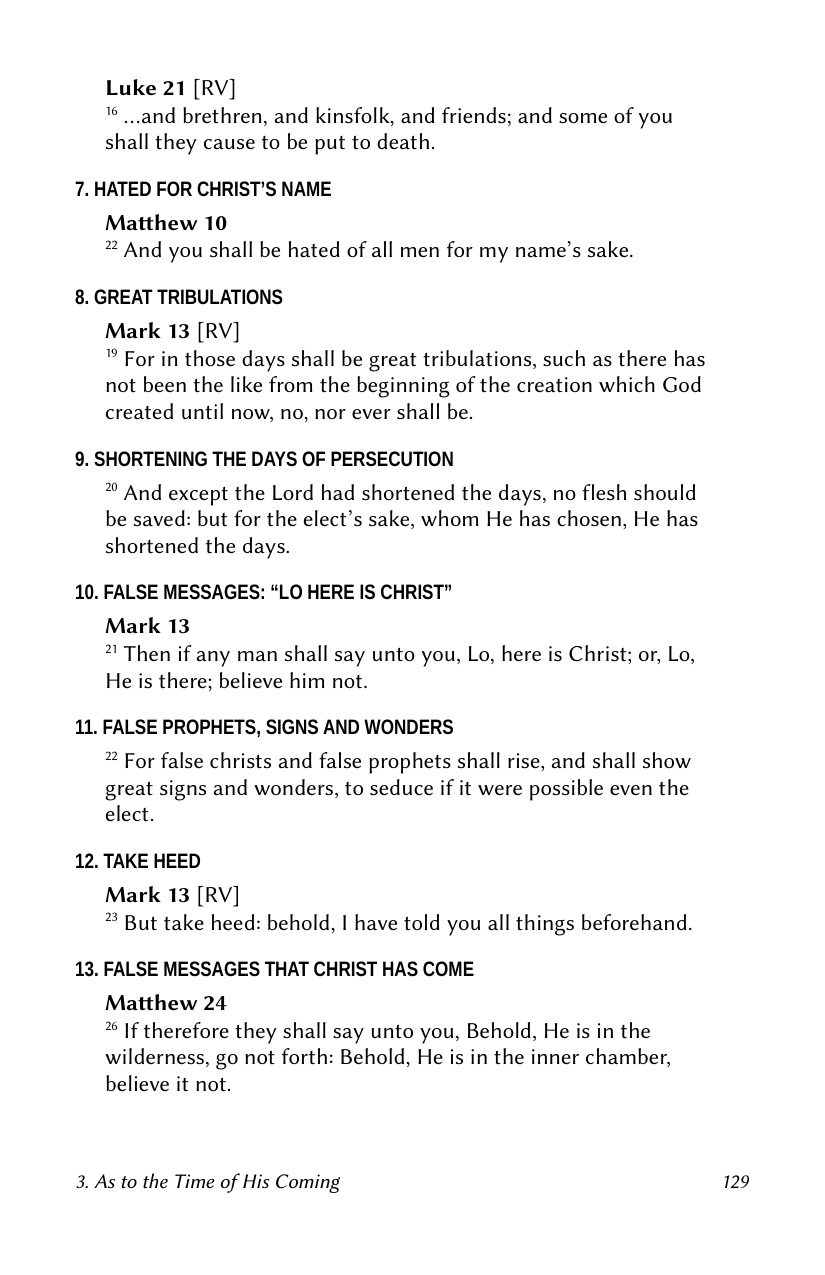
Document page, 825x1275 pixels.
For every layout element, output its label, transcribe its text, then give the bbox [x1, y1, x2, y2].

text Matthew 24 [105, 990, 750, 1016]
text 22 For false christs and false prophets shall rise, and shall show great signs and wonders, to seduce if it were possible even the elect. [105, 748, 720, 827]
subtitle 13. False Messages that Christ has Come [75, 957, 750, 981]
text Mark 13 [RV] [105, 882, 750, 908]
text 16 ...and brethren, and kinsfolk, and friends; and some of you shall they cause to be put to death. [105, 103, 720, 155]
text 20 And except the Lord had shortened the days, no flesh should be saved: but for the elect’s sake, whom He has chosen, He has shortened the days. [105, 479, 720, 559]
text 19 For in those days shall be great tribulations, such as there has not been the like from the beginning of the creation which God created until now, no, nor ever shall be. [105, 346, 720, 425]
subtitle 12. Take Heed [75, 849, 750, 873]
subtitle 10. False Messages: “Lo here is Christ” [75, 580, 750, 604]
text Mark 13 [RV] [105, 318, 750, 344]
text Mark 13 [105, 613, 750, 639]
text 21 Then if any man shall say unto you, Lo, here is Christ; or, Lo, He is there; believe him not. [105, 641, 720, 694]
subtitle 9. Shortening the Days of Persecution [75, 446, 750, 470]
text 26 If therefore they shall say unto you, Behold, He is in the wilderness, go not forth: Behold, He is in the inner chamber, believe it not. [105, 1018, 720, 1097]
text 22 And you shall be hated of all men for my name’s sake. [105, 237, 720, 263]
text Matthew 10 [105, 210, 750, 236]
subtitle 11. False Prophets, Signs and Wonders [75, 715, 750, 739]
text 23 But take heed: behold, I have told you all things beforehand. [105, 909, 720, 936]
subtitle 8. Great Tribulations [75, 285, 750, 309]
text Luke 21 [RV] [105, 75, 750, 101]
subtitle 7. Hated for Christ’s name [75, 177, 750, 201]
